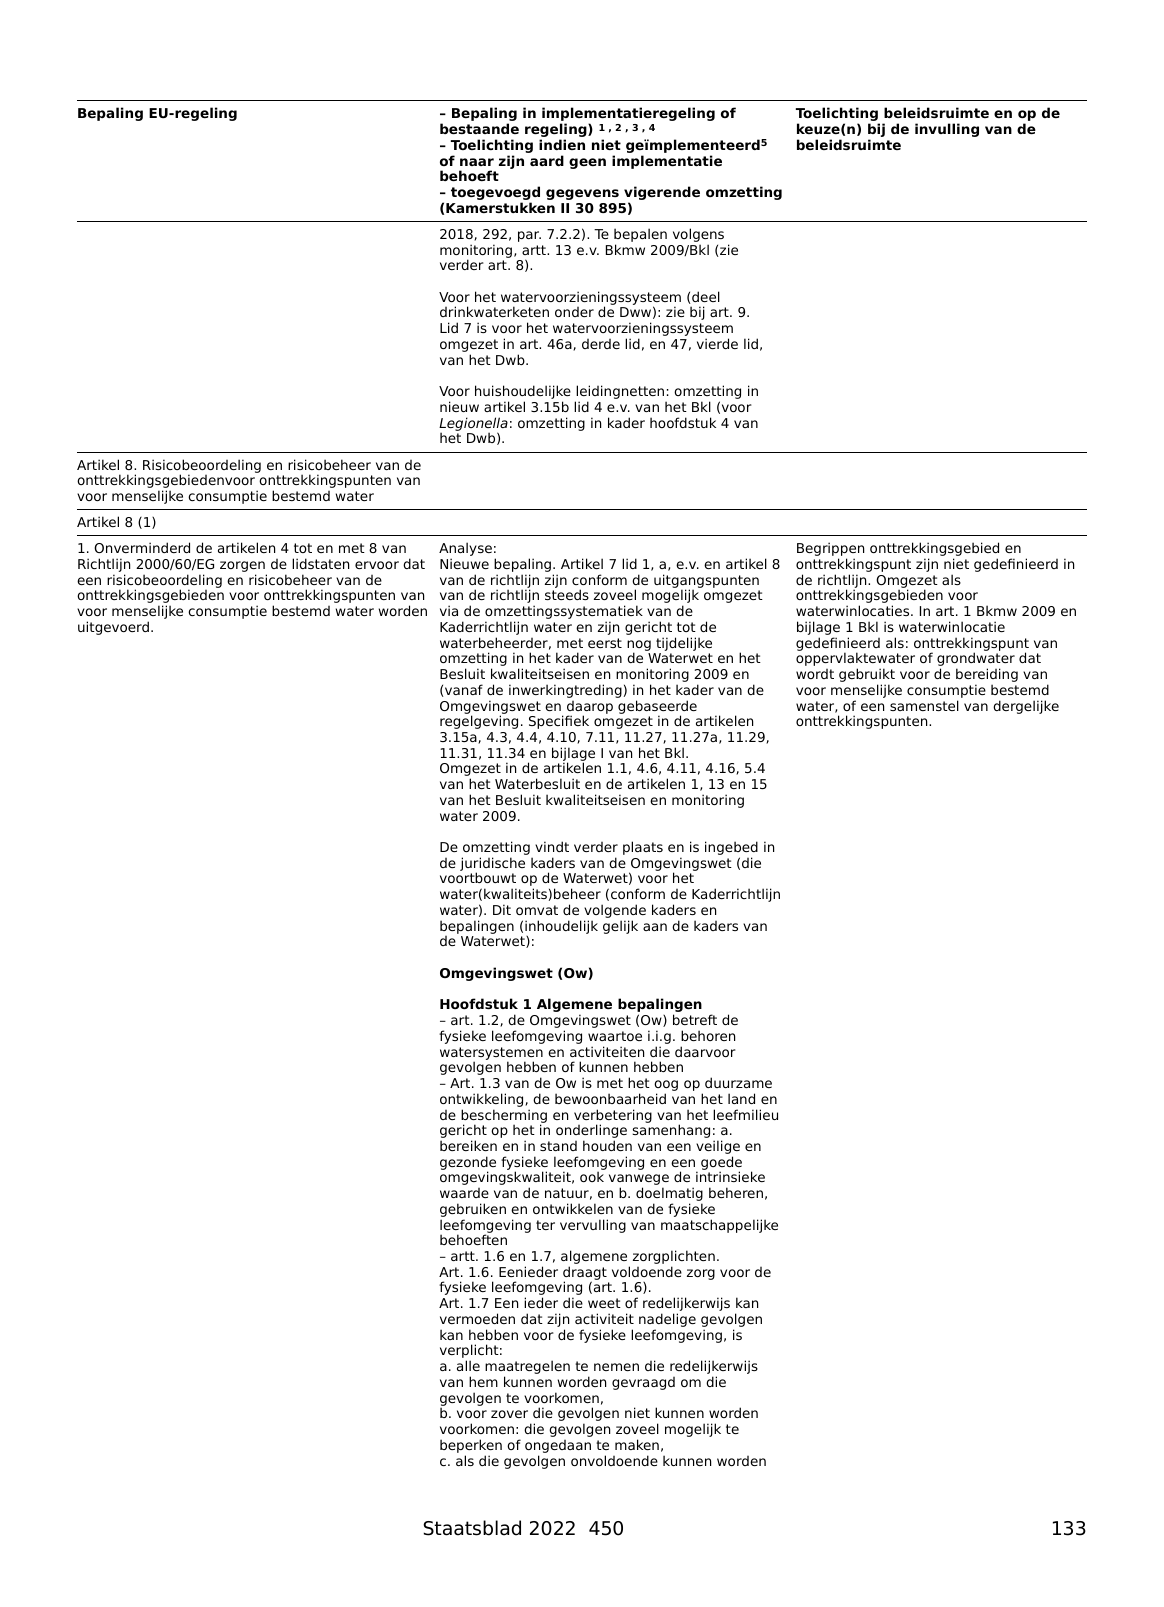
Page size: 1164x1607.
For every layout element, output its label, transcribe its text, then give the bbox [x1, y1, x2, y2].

table_header Toelichting beleidsruimte en op de keuze(n) bij de invulling van de beleidsruimte [790, 101, 1087, 221]
table_cell [77, 368, 433, 384]
table_cell Voor het watervoorzieningssysteem (deel drinkwaterketen onder de Dww): zie bij art. 9. Lid 7 is voor het watervoorzieningssysteem omgezet in art. 46a, derde lid, en 47, vierde lid, van het Dwb. [433, 290, 789, 368]
table_cell [77, 950, 433, 966]
table_cell [790, 368, 1087, 384]
table_cell Artikel 8 (1) [77, 510, 433, 535]
table_cell [77, 997, 433, 1469]
table_cell [790, 824, 1087, 840]
table_header – Bepaling in implementatieregeling of bestaande regeling) 1, 2, 3, 4 – Toelichting indien niet geïmplementeerd5 of naar zijn aard geen implementatie behoeft – toegevoegd gegevens vigerende omzetting (Kamerstukken II 30 895) [433, 101, 789, 221]
table_cell [433, 368, 789, 384]
table_cell [790, 966, 1087, 981]
table_cell [77, 222, 433, 274]
table_cell 1. Onverminderd de artikelen 4 tot en met 8 van Richtlijn 2000/60/EG zorgen de lidstaten ervoor dat een risicobeoordeling en risicobeheer van de onttrekkingsgebieden voor onttrekkingspunten van voor menselijke consumptie bestemd water worden uitgevoerd. [77, 536, 433, 824]
table_cell Analyse: Nieuwe bepaling. Artikel 7 lid 1, a, e.v. en artikel 8 van de richtlijn zijn conform de uitgangspunten van de richtlijn steeds zoveel mogelijk omgezet via de omzettingssystematiek van de Kaderrichtlijn water en zijn gericht tot de waterbeheerder, met eerst nog tijdelijke omzetting in het kader van de Waterwet en het Besluit kwaliteitseisen en monitoring 2009 en (vanaf de inwerkingtreding) in het kader van de Omgevingswet en daarop gebaseerde regelgeving. Specifiek omgezet in de artikelen 3.15a, 4.3, 4.4, 4.10, 7.11, 11.27, 11.27a, 11.29, 11.31, 11.34 en bijlage I van het Bkl. Omgezet in de artikelen 1.1, 4.6, 4.11, 4.16, 5.4 van het Waterbesluit en de artikelen 1, 13 en 15 van het Besluit kwaliteitseisen en monitoring water 2009. [433, 536, 789, 824]
table_cell [77, 384, 433, 452]
table_header Bepaling EU-regeling [77, 101, 433, 221]
table_cell [433, 510, 789, 535]
table_cell [77, 840, 433, 950]
table_cell [790, 290, 1087, 368]
table_cell [790, 453, 1087, 509]
table_cell Hoofdstuk 1 Algemene bepalingen – art. 1.2, de Omgevingswet (Ow) betreft de fysieke leefomgeving waartoe i.i.g. behoren watersystemen en activiteiten die daarvoor gevolgen hebben of kunnen hebben – Art. 1.3 van de Ow is met het oog op duurzame ontwikkeling, de bewoonbaarheid van het land en de bescherming en verbetering van het leefmilieu gericht op het in onderlinge samenhang: a. bereiken en in stand houden van een veilige en gezonde fysieke leefomgeving en een goede omgevingskwaliteit, ook vanwege de intrinsieke waarde van de natuur, en b. doelmatig beheren, gebruiken en ontwikkelen van de fysieke leefomgeving ter vervulling van maatschappelijke behoeften – artt. 1.6 en 1.7, algemene zorgplichten. Art. 1.6. Eenieder draagt voldoende zorg voor de fysieke leefomgeving (art. 1.6). Art. 1.7 Een ieder die weet of redelijkerwijs kan vermoeden dat zijn activiteit nadelige gevolgen kan hebben voor de fysieke leefomgeving, is verplicht: a. alle maatregelen te nemen die redelijkerwijs van hem kunnen worden gevraagd om die gevolgen te voorkomen, b. voor zover die gevolgen niet kunnen worden voorkomen: die gevolgen zoveel mogelijk te beperken of ongedaan te maken, c. als die gevolgen onvoldoende kunnen worden [433, 997, 789, 1469]
table_cell Voor huishoudelijke leidingnetten: omzetting in nieuw artikel 3.15b lid 4 e.v. van het Bkl (voor Legionella: omzetting in kader hoofdstuk 4 van het Dwb). [433, 384, 789, 452]
table_cell De omzetting vindt verder plaats en is ingebed in de juridische kaders van de Omgevingswet (die voortbouwt op de Waterwet) voor het water(kwaliteits)beheer (conform de Kaderrichtlijn water). Dit omvat de volgende kaders en bepalingen (inhoudelijk gelijk aan de kaders van de Waterwet): [433, 840, 789, 950]
table_cell Omgevingswet (Ow) [433, 966, 789, 981]
table_cell Begrippen onttrekkingsgebied en onttrekkingspunt zijn niet gedefinieerd in de richtlijn. Omgezet als onttrekkingsgebieden voor waterwinlocaties. In art. 1 Bkmw 2009 en bijlage 1 Bkl is waterwinlocatie gedefinieerd als: onttrekkingspunt van oppervlaktewater of grondwater dat wordt gebruikt voor de bereiding van voor menselijke consumptie bestemd water, of een samenstel van dergelijke onttrekkingspunten. [790, 536, 1087, 824]
table_cell [790, 840, 1087, 950]
table_cell [433, 824, 789, 840]
table_cell [77, 824, 433, 840]
table_cell [790, 950, 1087, 966]
table_cell [790, 981, 1087, 997]
table_cell [790, 384, 1087, 452]
table_cell [790, 222, 1087, 274]
table_cell [790, 997, 1087, 1469]
table_cell [433, 274, 789, 289]
table_cell [790, 510, 1087, 535]
table_cell Artikel 8. Risicobeoordeling en risicobeheer van de onttrekkingsgebiedenvoor onttrekkingspunten van voor menselijke consumptie bestemd water [77, 453, 433, 509]
table_cell [77, 981, 433, 997]
table_cell [433, 981, 789, 997]
table_cell [790, 274, 1087, 289]
table_cell [77, 966, 433, 981]
table_cell [77, 274, 433, 289]
table_cell [77, 290, 433, 368]
table_cell 2018, 292, par. 7.2.2). Te bepalen volgens monitoring, artt. 13 e.v. Bkmw 2009/Bkl (zie verder art. 8). [433, 222, 789, 274]
table_cell [433, 950, 789, 966]
table_cell [433, 453, 789, 509]
